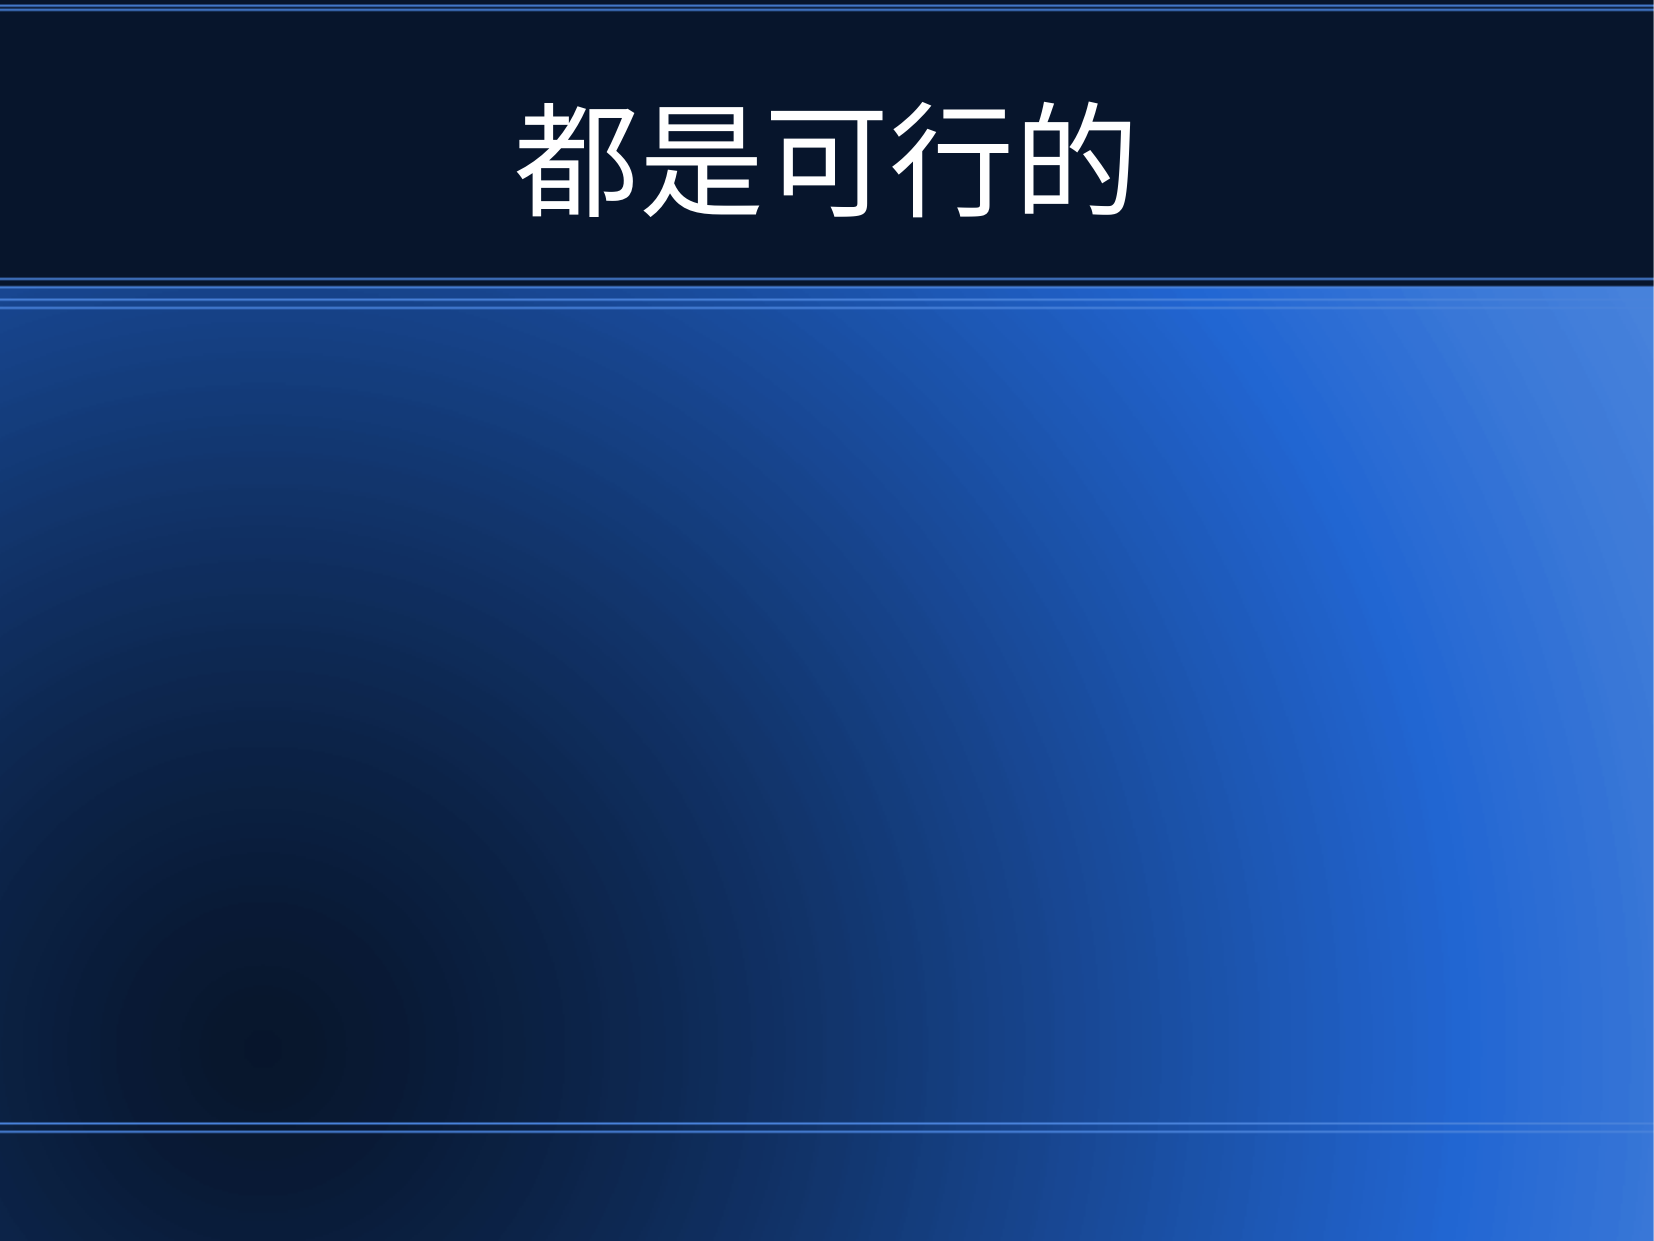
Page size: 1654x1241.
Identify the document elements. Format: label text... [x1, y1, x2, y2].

picture [0, 0, 1654, 1241]
title 都是可行的 [82, 49, 1571, 257]
